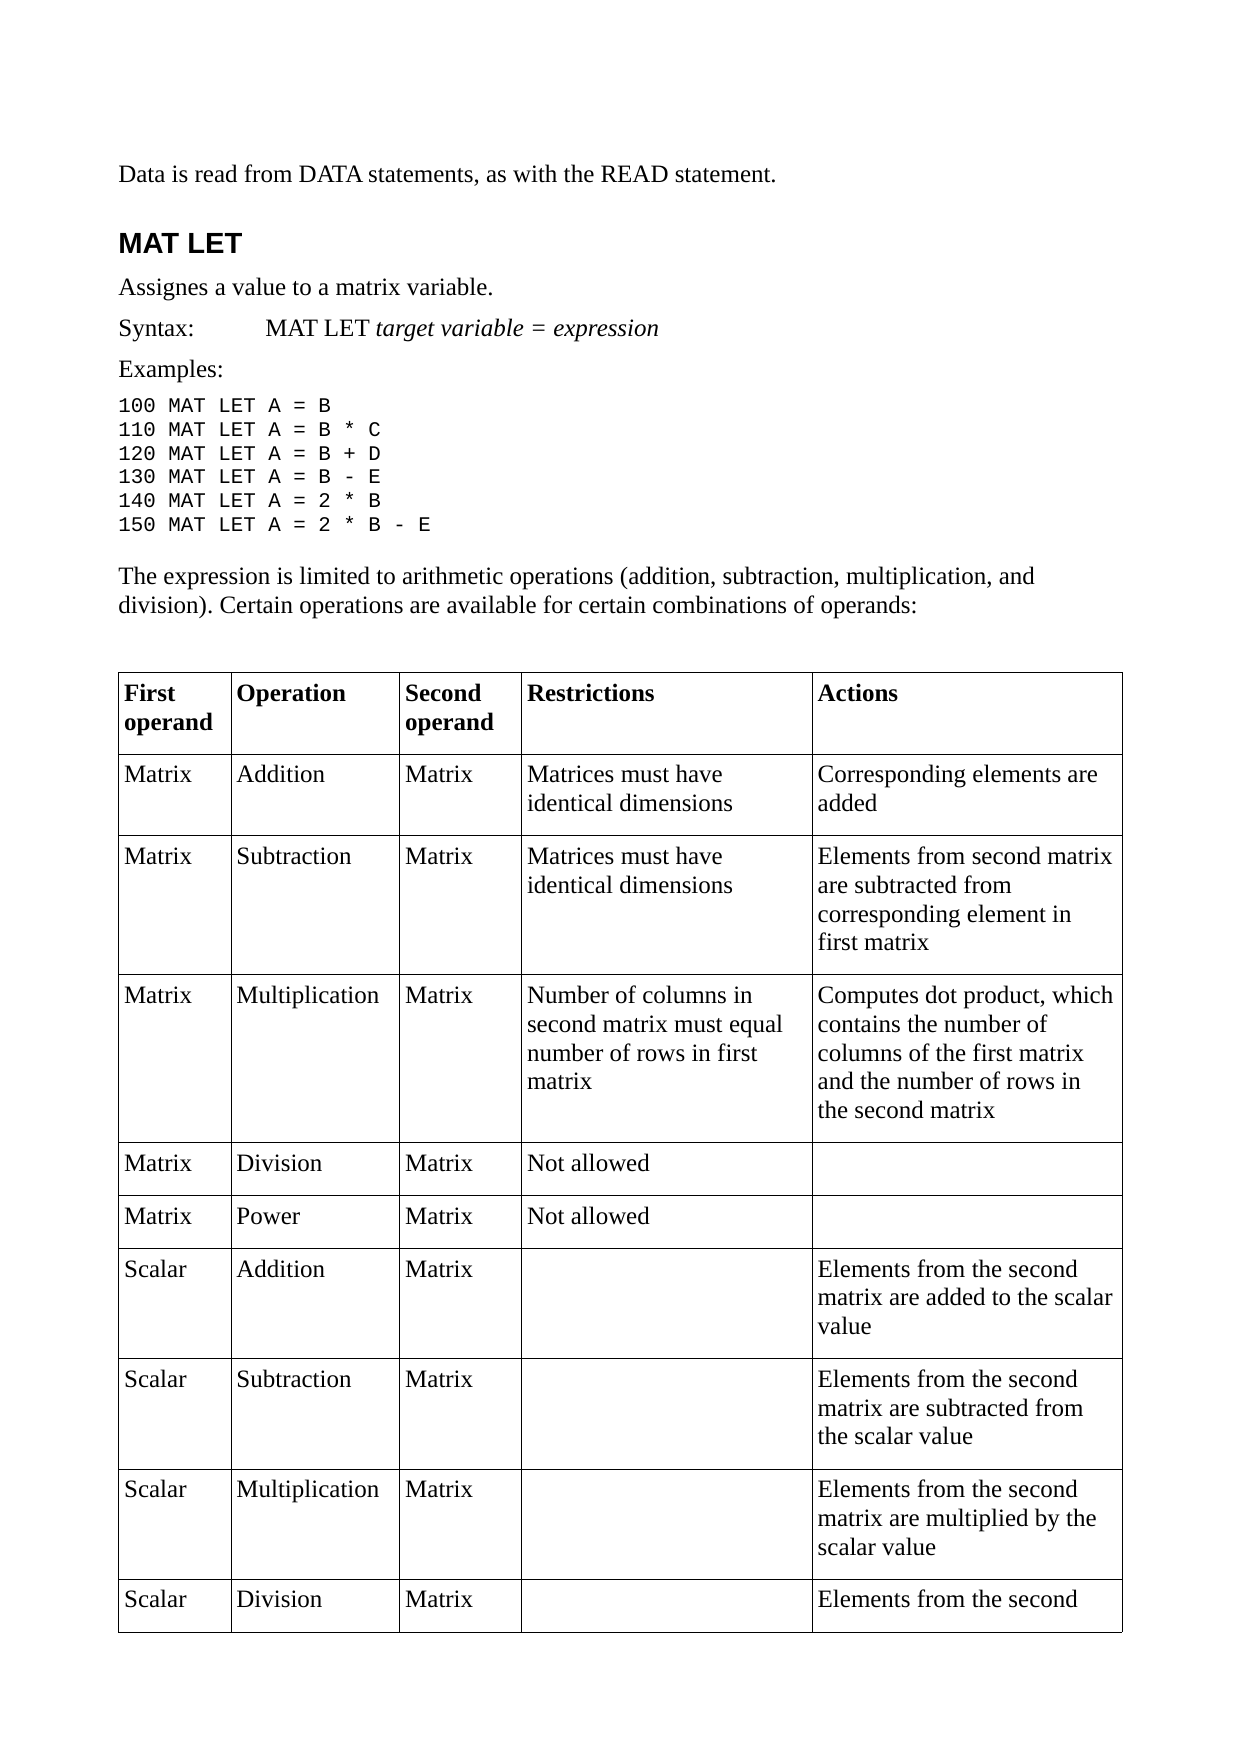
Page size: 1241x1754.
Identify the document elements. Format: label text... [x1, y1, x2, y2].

text Assignes a value to a matrix variable. [118, 272, 1122, 300]
text Examples: [118, 354, 1122, 383]
table_cell Matrix [400, 1249, 521, 1358]
table_cell Matrices must have identical dimensions [522, 836, 812, 974]
table_cell Scalar [119, 1249, 231, 1358]
table_cell Elements from second matrix are subtracted from corresponding element in first matrix [813, 836, 1122, 974]
table_cell Computes dot product, which contains the number of columns of the first matrix and the number of rows in the second matrix [813, 975, 1122, 1142]
table_cell Not allowed [522, 1143, 812, 1195]
table_cell Matrix [119, 975, 231, 1142]
table_cell [813, 1143, 1122, 1195]
text 150 MAT LET A = 2 * B - E [118, 514, 1122, 537]
table_cell Corresponding elements are added [813, 755, 1122, 835]
table_cell Matrices must have identical dimensions [522, 755, 812, 835]
text 100 MAT LET A = B [118, 395, 1122, 419]
table_header Actions [813, 673, 1122, 754]
table_cell [522, 1249, 812, 1358]
table_cell Scalar [119, 1470, 231, 1579]
table_cell Number of columns in second matrix must equal number of rows in first matrix [522, 975, 812, 1142]
table_cell Matrix [400, 836, 521, 974]
table_cell Subtraction [232, 836, 399, 974]
text Data is read from DATA statements, as with the READ statement. [118, 159, 1122, 188]
table_cell Power [232, 1196, 399, 1248]
subtitle MAT LET [118, 226, 1122, 259]
table_cell Matrix [119, 1143, 231, 1195]
table_cell [813, 1196, 1122, 1248]
table_cell Matrix [400, 1196, 521, 1248]
table_cell Elements from the second [813, 1580, 1122, 1632]
table_cell [522, 1470, 812, 1579]
table_cell Addition [232, 1249, 399, 1358]
table_cell [522, 1580, 812, 1632]
text 120 MAT LET A = B + D [118, 443, 1122, 466]
table_cell Matrix [400, 975, 521, 1142]
table_cell Matrix [400, 1470, 521, 1579]
table_cell Matrix [119, 836, 231, 974]
table_cell Addition [232, 755, 399, 835]
table_cell Elements from the second matrix are subtracted from the scalar value [813, 1359, 1122, 1468]
table_header Operation [232, 673, 399, 754]
table_header Second operand [400, 673, 521, 754]
text 110 MAT LET A = B * C [118, 419, 1122, 443]
table_cell Matrix [400, 1359, 521, 1468]
table_cell Division [232, 1580, 399, 1632]
text 130 MAT LET A = B - E [118, 466, 1122, 490]
table_cell Elements from the second matrix are multiplied by the scalar value [813, 1470, 1122, 1579]
table_header Restrictions [522, 673, 812, 754]
table_cell Matrix [119, 1196, 231, 1248]
text The expression is limited to arithmetic operations (addition, subtraction, multiplication, and division). Certain operations are available for certain combinations of operands: [118, 561, 1122, 618]
text Syntax: MAT LET target variable = expression [118, 313, 1122, 342]
table_cell Not allowed [522, 1196, 812, 1248]
table_header First operand [119, 673, 231, 754]
table_cell Matrix [400, 755, 521, 835]
table_cell Multiplication [232, 975, 399, 1142]
table_cell Multiplication [232, 1470, 399, 1579]
table_cell Matrix [119, 755, 231, 835]
table_cell Matrix [400, 1143, 521, 1195]
table_cell Matrix [400, 1580, 521, 1632]
table_cell Elements from the second matrix are added to the scalar value [813, 1249, 1122, 1358]
table_cell Subtraction [232, 1359, 399, 1468]
table_cell Division [232, 1143, 399, 1195]
text 140 MAT LET A = 2 * B [118, 490, 1122, 514]
table_cell [522, 1359, 812, 1468]
table_cell Scalar [119, 1359, 231, 1468]
table_cell Scalar [119, 1580, 231, 1632]
